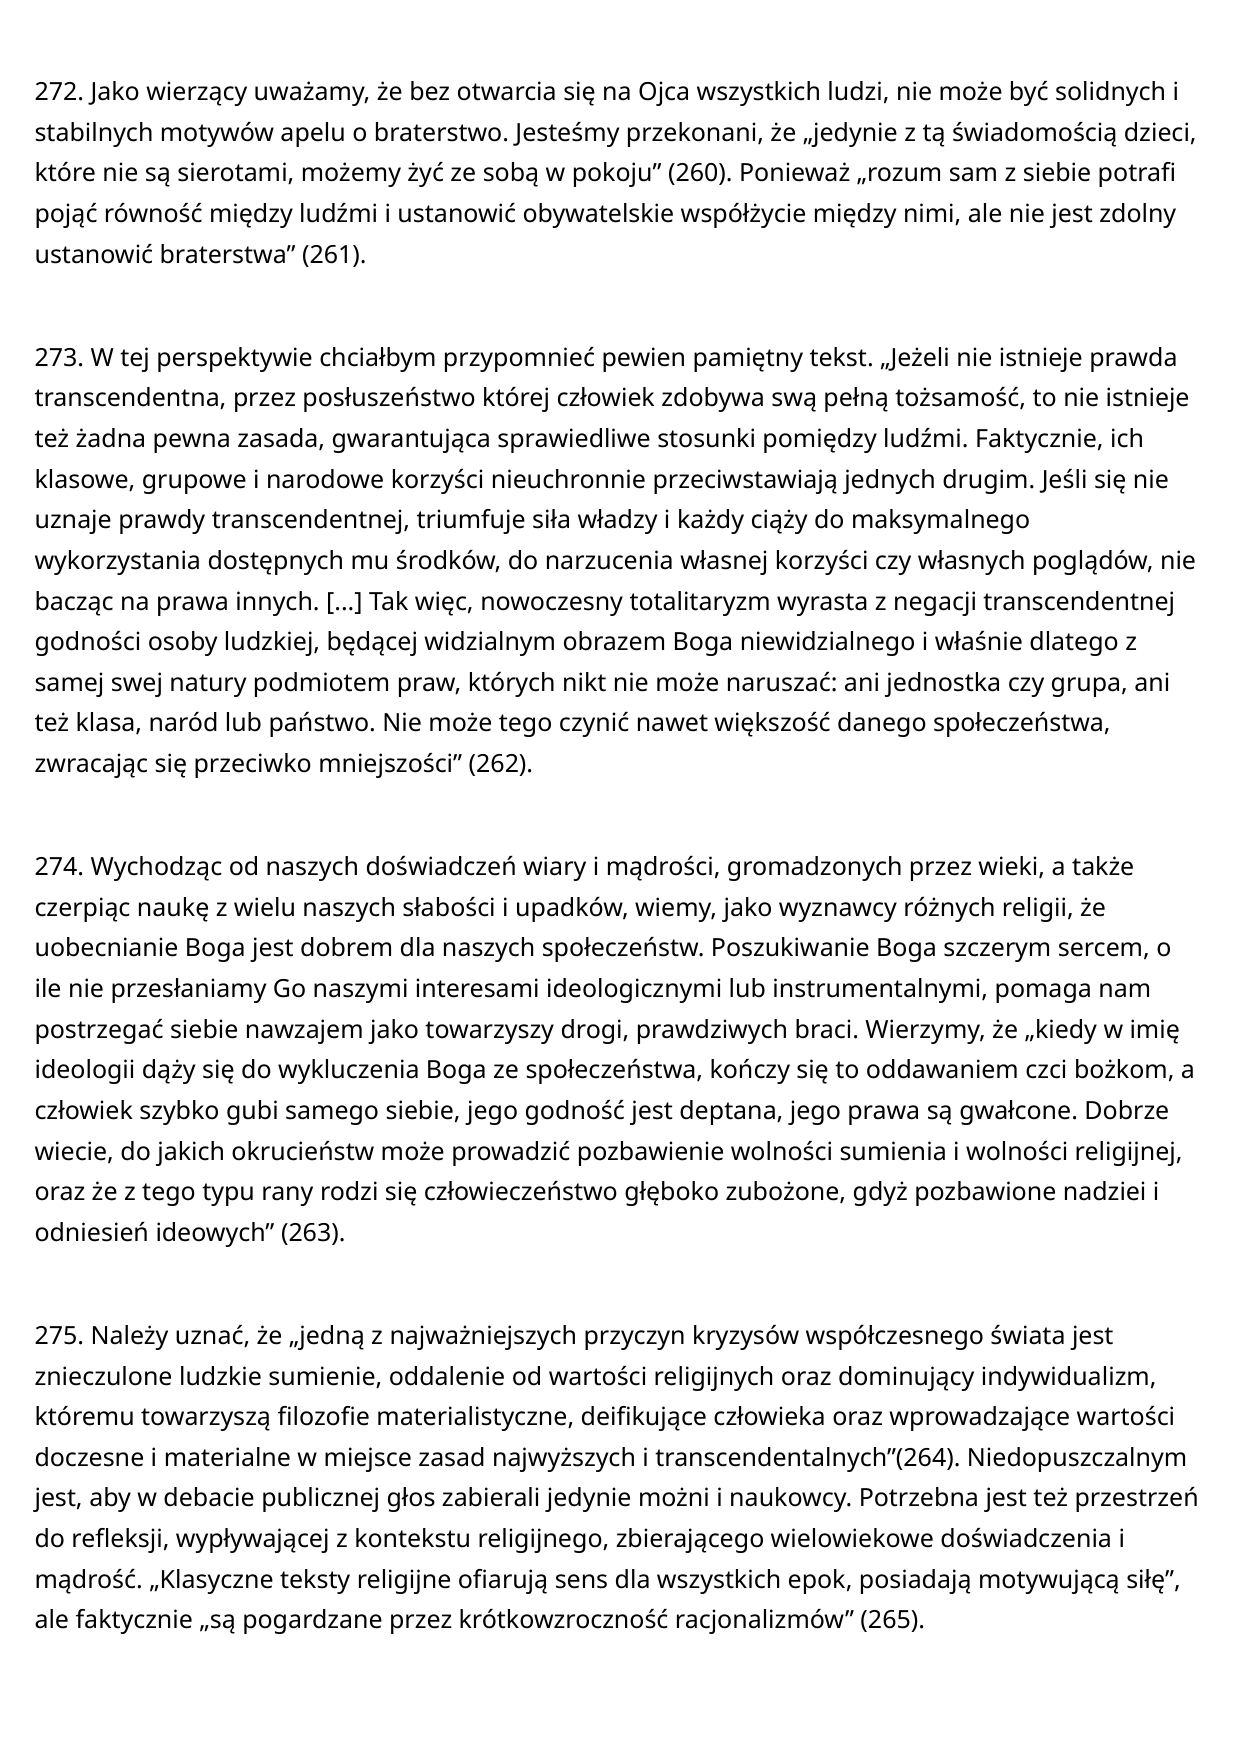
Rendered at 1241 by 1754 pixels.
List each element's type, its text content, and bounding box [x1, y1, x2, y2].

text 275. Należy uznać, że „jedną z najważniejszych przyczyn kryzysów współczesnego świata jest znieczulone ludzkie sumienie, oddalenie od wartości religijnych oraz dominujący indywidualizm, któremu towarzyszą filozofie materialistyczne, deifikujące człowieka oraz wprowadzające wartości doczesne i materialne w miejsce zasad najwyższych i transcendentalnych”(264). Niedopuszczalnym jest, aby w debacie publicznej głos zabierali jedynie możni i naukowcy. Potrzebna jest też przestrzeń do refleksji, wypływającej z kontekstu religijnego, zbierającego wielowiekowe doświadczenia i mądrość. „Klasyczne teksty religijne ofiarują sens dla wszystkich epok, posiadają motywującą siłę”, ale faktycznie „są pogardzane przez krótkowzroczność racjonalizmów” (265). [34, 1311, 1203, 1636]
text 273. W tej perspektywie chciałbym przypomnieć pewien pamiętny tekst. „Jeżeli nie istnieje prawda transcendentna, przez posłuszeństwo której człowiek zdobywa swą pełną tożsamość, to nie istnieje też żadna pewna zasada, gwarantująca sprawiedliwe stosunki pomiędzy ludźmi. Faktycznie, ich klasowe, grupowe i narodowe korzyści nieuchronnie przeciwstawiają jednych drugim. Jeśli się nie uznaje prawdy transcendentnej, triumfuje siła władzy i każdy ciąży do maksymalnego wykorzystania dostępnych mu środków, do narzucenia własnej korzyści czy własnych poglądów, nie bacząc na prawa innych. [...] Tak więc, nowoczesny totalitaryzm wyrasta z negacji transcendentnej godności osoby ludzkiej, będącej widzialnym obrazem Boga niewidzialnego i właśnie dlatego z samej swej natury podmiotem praw, których nikt nie może naruszać: ani jednostka czy grupa, ani też klasa, naród lub państwo. Nie może tego czynić nawet większość danego społeczeństwa, zwracając się przeciwko mniejszości” (262). [34, 333, 1203, 780]
text 274. Wychodząc od naszych doświadczeń wiary i mądrości, gromadzonych przez wieki, a także czerpiąc naukę z wielu naszych słabości i upadków, wiemy, jako wyznawcy różnych religii, że uobecnianie Boga jest dobrem dla naszych społeczeństw. Poszukiwanie Boga szczerym sercem, o ile nie przesłaniamy Go naszymi interesami ideologicznymi lub instrumentalnymi, pomaga nam postrzegać siebie nawzajem jako towarzyszy drogi, prawdziwych braci. Wierzymy, że „kiedy w imię ideologii dąży się do wykluczenia Boga ze społeczeństwa, kończy się to oddawaniem czci bożkom, a człowiek szybko gubi samego siebie, jego godność jest deptana, jego prawa są gwałcone. Dobrze wiecie, do jakich okrucieństw może prowadzić pozbawienie wolności sumienia i wolności religijnej, oraz że z tego typu rany rodzi się człowieczeństwo głęboko zubożone, gdyż pozbawione nadziei i odniesień ideowych” (263). [34, 842, 1203, 1248]
text 272. Jako wierzący uważamy, że bez otwarcia się na Ojca wszystkich ludzi, nie może być solidnych i stabilnych motywów apelu o braterstwo. Jesteśmy przekonani, że „jedynie z tą świadomością dzieci, które nie są sierotami, możemy żyć ze sobą w pokoju” (260). Ponieważ „rozum sam z siebie potrafi pojąć równość między ludźmi i ustanowić obywatelskie współżycie między nimi, ale nie jest zdolny ustanowić braterstwa” (261). [34, 67, 1203, 270]
